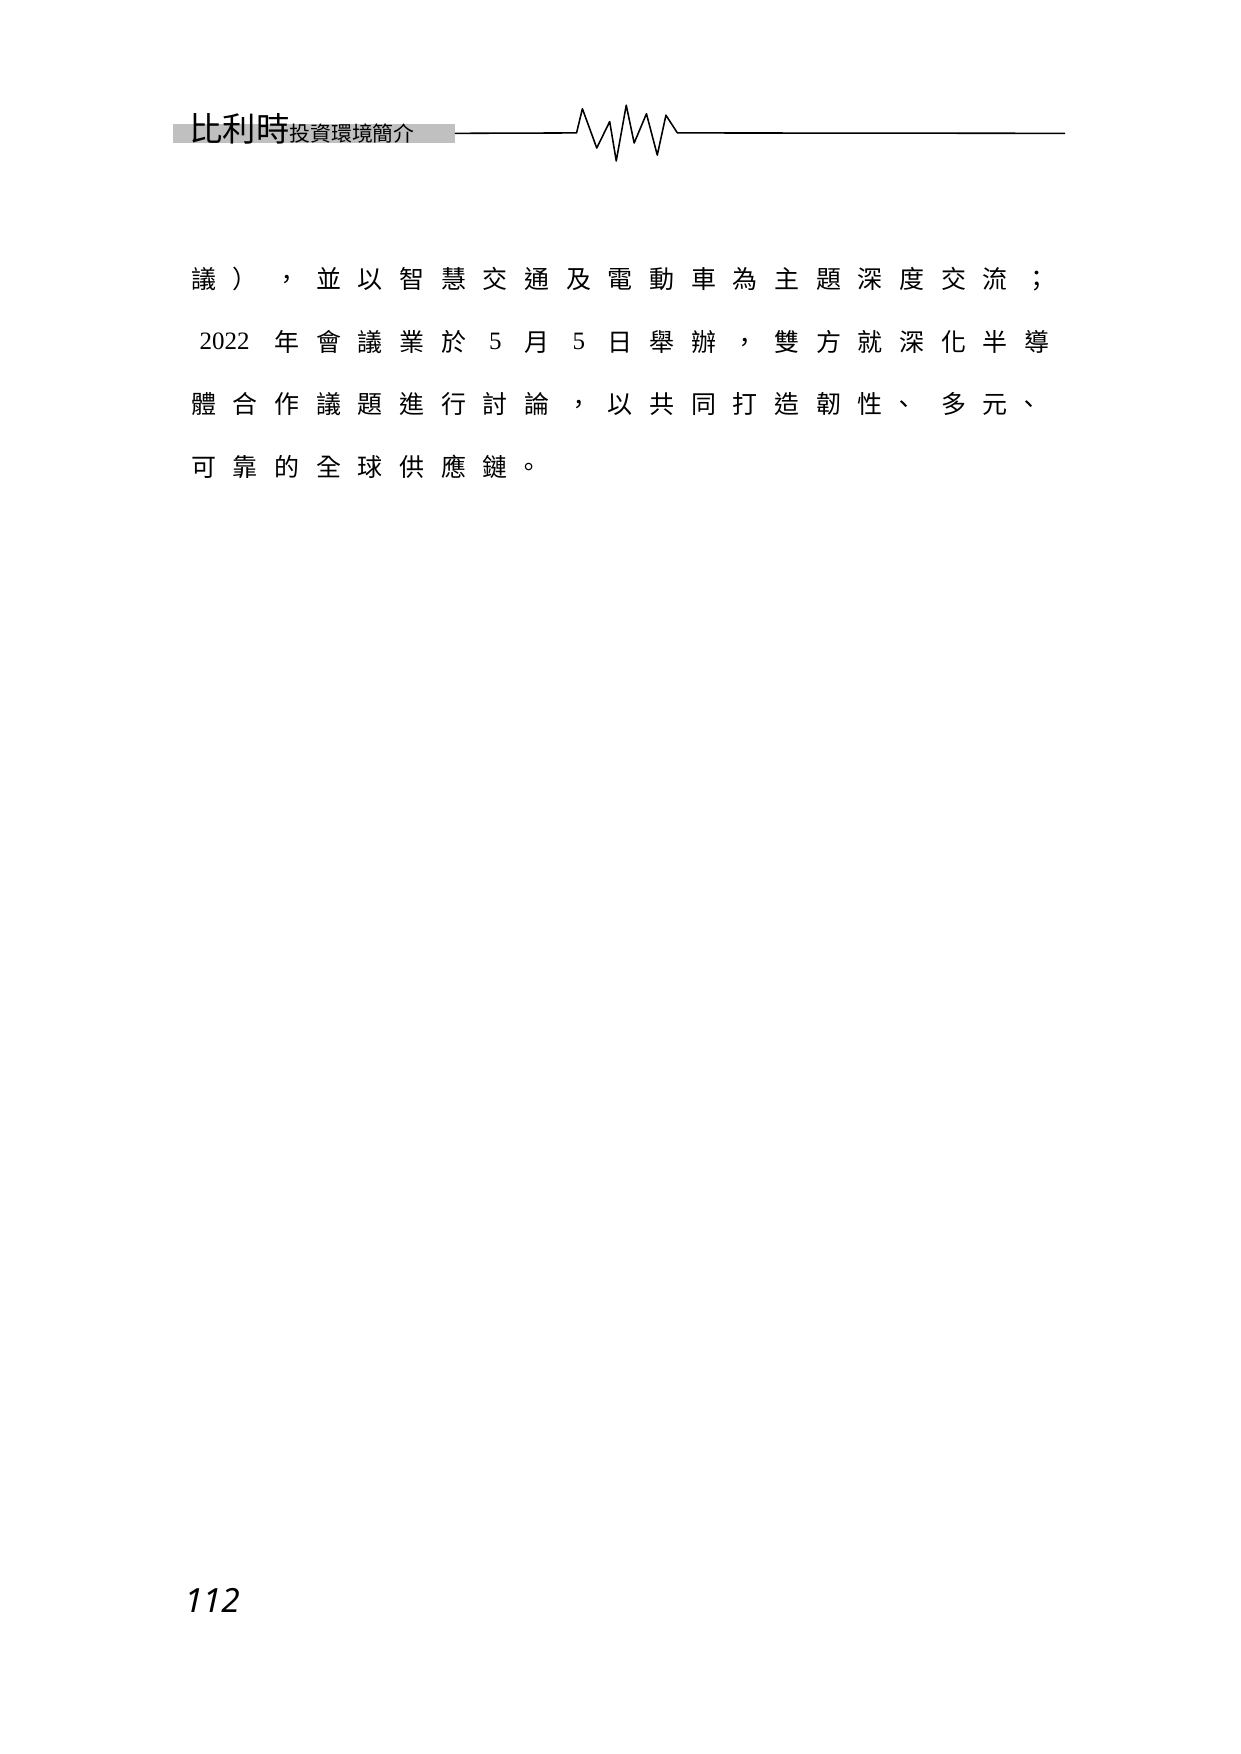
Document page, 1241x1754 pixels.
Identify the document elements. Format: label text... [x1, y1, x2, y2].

text 議），並以智慧交通及電動車為主題深度交流；2022年會議業於5月5日舉辦，雙方就深化半導體合作議題進行討論，以共同打造韌性、多元、可靠的全球供應鏈。 [183, 236, 1058, 486]
